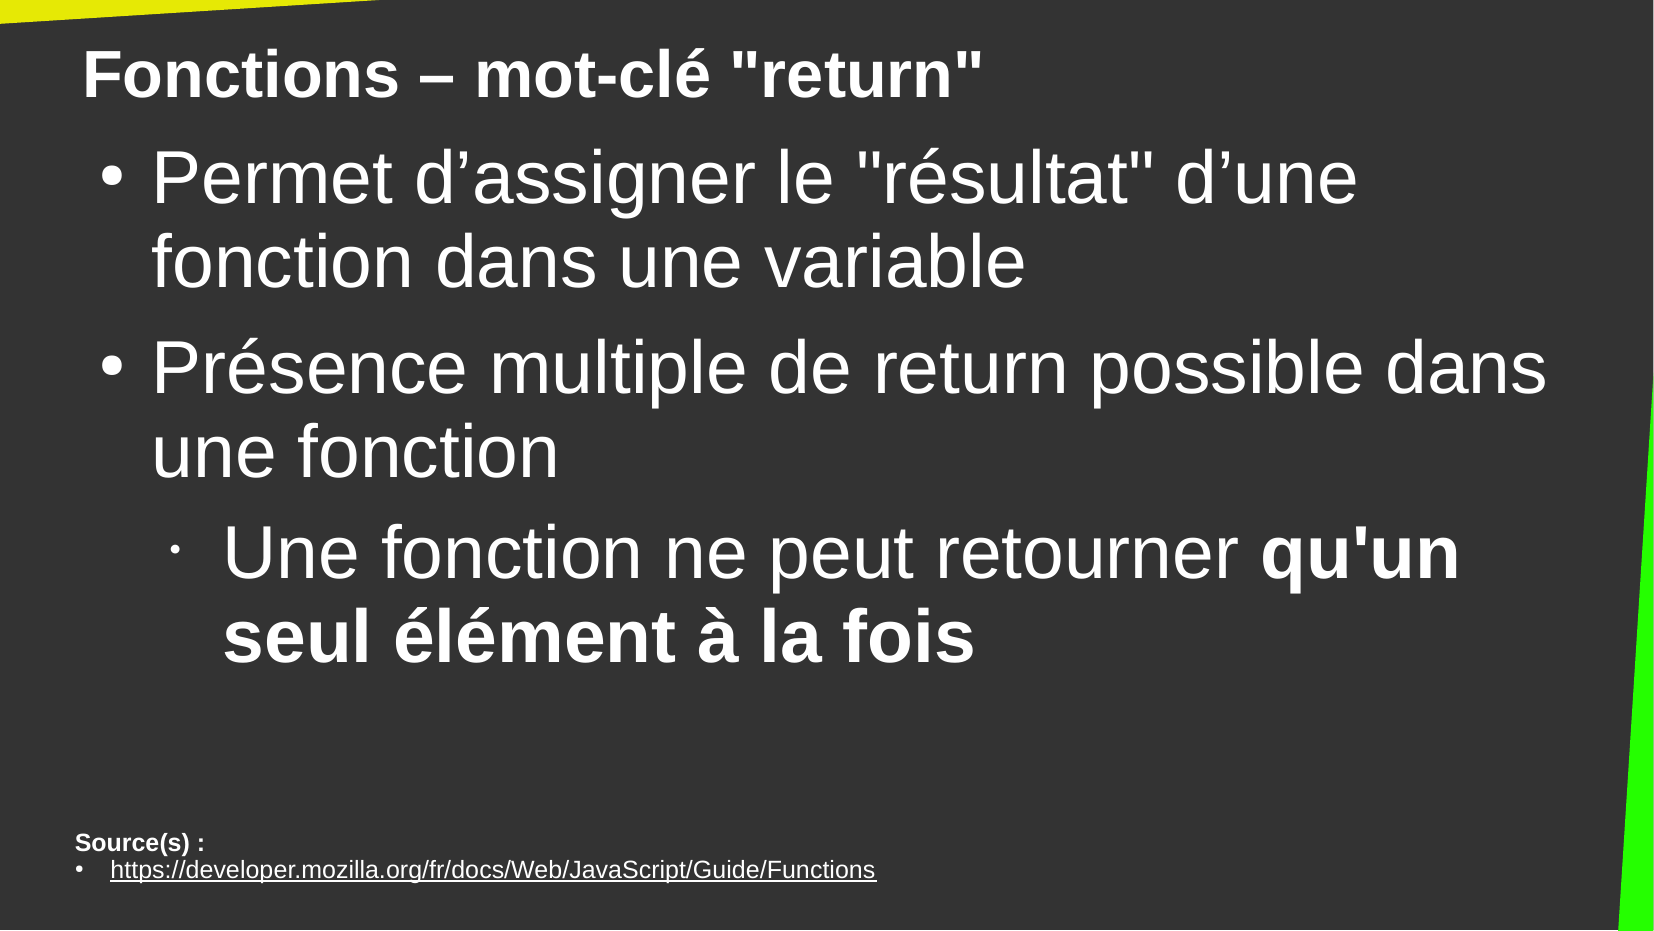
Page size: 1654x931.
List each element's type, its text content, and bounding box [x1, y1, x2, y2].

list Permet d’assigner le "résultat" d’une fonction dans une variable Présence multiple de return possible dans une fonction Une fonction ne peut retourner qu'un seul élément à la fois [80, 135, 1620, 745]
title Fonctions – mot-clé "return" [82, 37, 1571, 114]
text_box [0, 0, 380, 24]
text_box Source(s) : https://developer.mozilla.org/fr/docs/Web/JavaScript/Guide/Functions [60, 820, 1583, 892]
text_box [1618, 364, 1654, 931]
